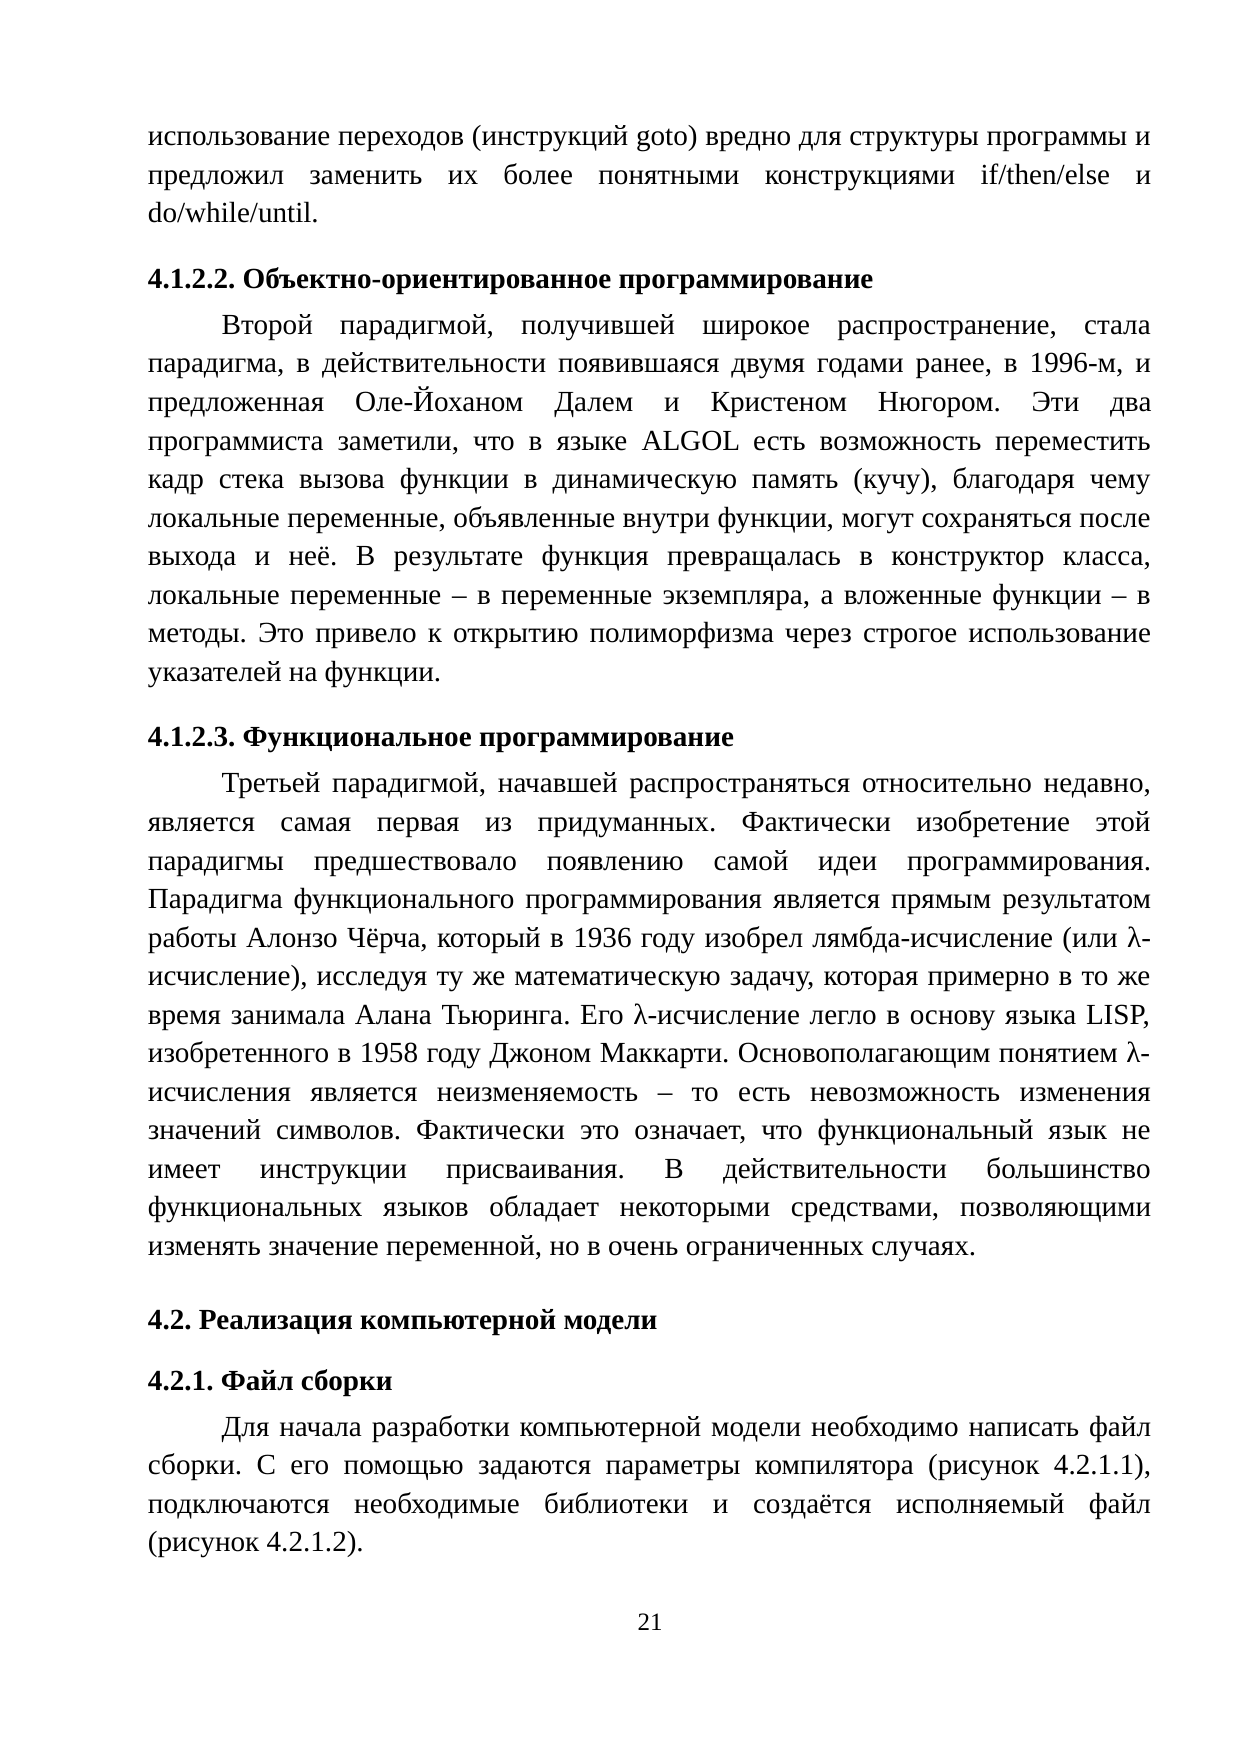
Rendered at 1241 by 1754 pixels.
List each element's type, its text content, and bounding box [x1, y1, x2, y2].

subtitle 4.1.2.2. Объектно-ориентированное программирование [148, 261, 1152, 294]
text Третьей парадигмой, начавшей распространяться относительно недавно, является самая первая из придуманных. Фактически изобретение этой парадигмы предшествовало появлению самой идеи программирования. Парадигма функционального программирования является прямым результатом работы Алонзо Чёрча, который в 1936 году изобрел лямбда-исчисление (или λ-исчисление), исследуя ту же математическую задачу, которая примерно в то же время занимала Алана Тьюринга. Его λ-исчисление легло в основу языка LISP, изобретенного в 1958 году Джоном Маккарти. Основополагающим понятием λ-исчисления является неизменяемость – то есть невозможность изменения значений символов. Фактически это означает, что функциональный язык не имеет инструкции присваивания. В действительности большинство функциональных языков обладает некоторыми средствами, позволяющими изменять значение переменной, но в очень ограниченных случаях. [148, 766, 1152, 1262]
text Второй парадигмой, получившей широкое распространение, стала парадигма, в действительности появившаяся двумя годами ранее, в 1996-м, и предложенная Оле-Йоханом Далем и Кристеном Нюгором. Эти два программиста заметили, что в языке ALGOL есть возможность переместить кадр стека вызова функции в динамическую память (кучу), благодаря чему локальные переменные, объявленные внутри функции, могут сохраняться после выхода и неё. В результате функция превращалась в конструктор класса, локальные переменные – в переменные экземпляра, а вложенные функции – в методы. Это привело к открытию полиморфизма через строгое использование указателей на функции. [148, 307, 1152, 687]
text использование переходов (инструкций goto) вредно для структуры программы и предложил заменить их более понятными конструкциями if/then/else и do/while/until. [148, 118, 1152, 229]
subtitle 4.2. Реализация компьютерной модели [148, 1302, 1152, 1336]
text Для начала разработки компьютерной модели необходимо написать файл сборки. С его помощью задаются параметры компилятора (рисунок 4.2.1.1), подключаются необходимые библиотеки и создаётся исполняемый файл (рисунок 4.2.1.2). [148, 1409, 1152, 1558]
subtitle 4.2.1. Файл сборки [148, 1363, 1152, 1396]
subtitle 4.1.2.3. Функциональное программирование [148, 719, 1152, 753]
